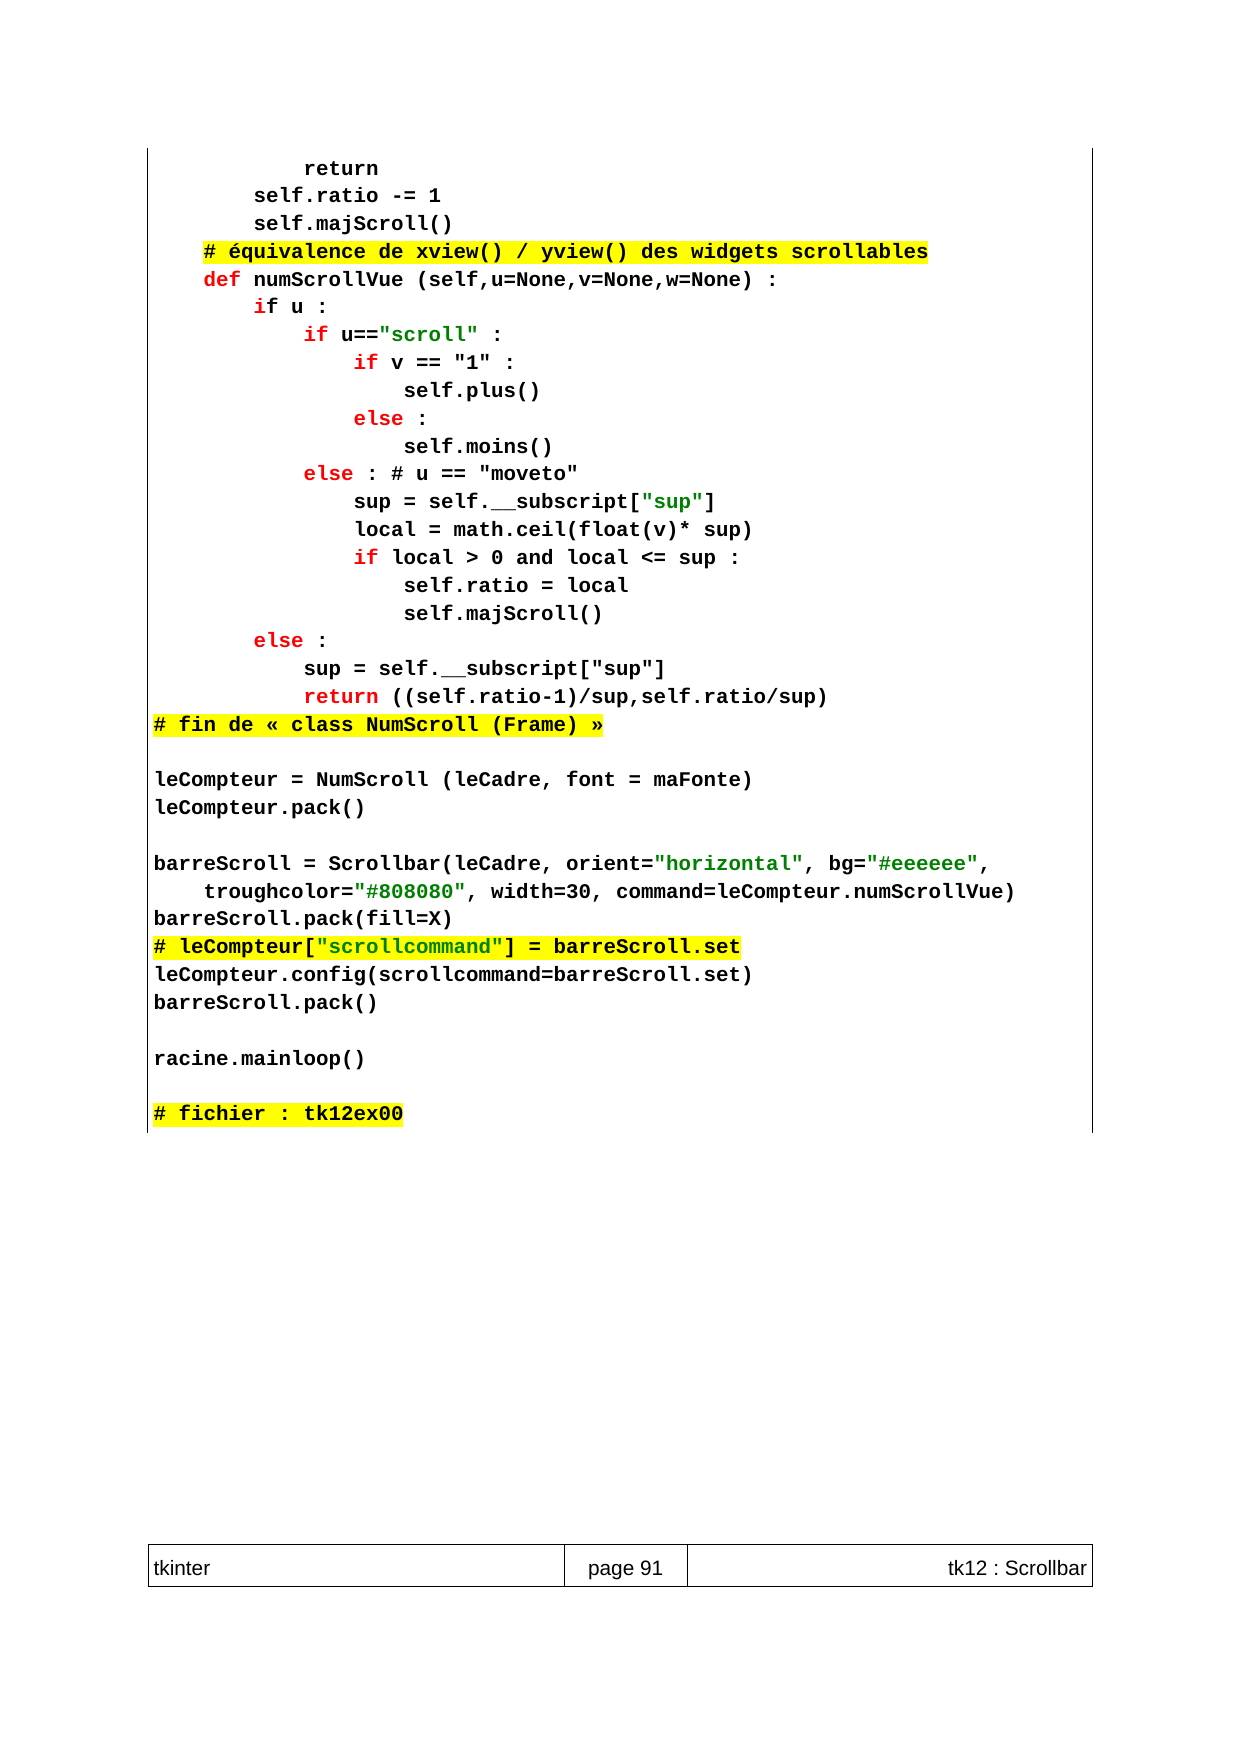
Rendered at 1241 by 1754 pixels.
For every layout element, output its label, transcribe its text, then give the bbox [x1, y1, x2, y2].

table_cell return self.ratio -= 1 self.majScroll() # équivalence de xview() / yview() des widgets scrollables def numScrollVue (self,u=None,v=None,w=None) : if u : if u=="scroll" : if v == "1" : self.plus() else : self.moins() else : # u == "moveto" sup = self.__subscript["sup"] local = math.ceil(float(v)* sup) if local > 0 and local <= sup : self.ratio = local self.majScroll() else : sup = self.__subscript["sup"] return ((self.ratio-1)/sup,self.ratio/sup) # fin de « class NumScroll (Frame) » leCompteur = NumScroll (leCadre, font = maFonte) leCompteur.pack() barreScroll = Scrollbar(leCadre, orient="horizontal", bg="#eeeeee", troughcolor="#808080", width=30, command=leCompteur.numScrollVue) barreScroll.pack(fill=X) # leCompteur["scrollcommand"] = barreScroll.set leCompteur.config(scrollcommand=barreScroll.set) barreScroll.pack() racine.mainloop() # fichier : tk12ex00 [148, 148, 1092, 1132]
